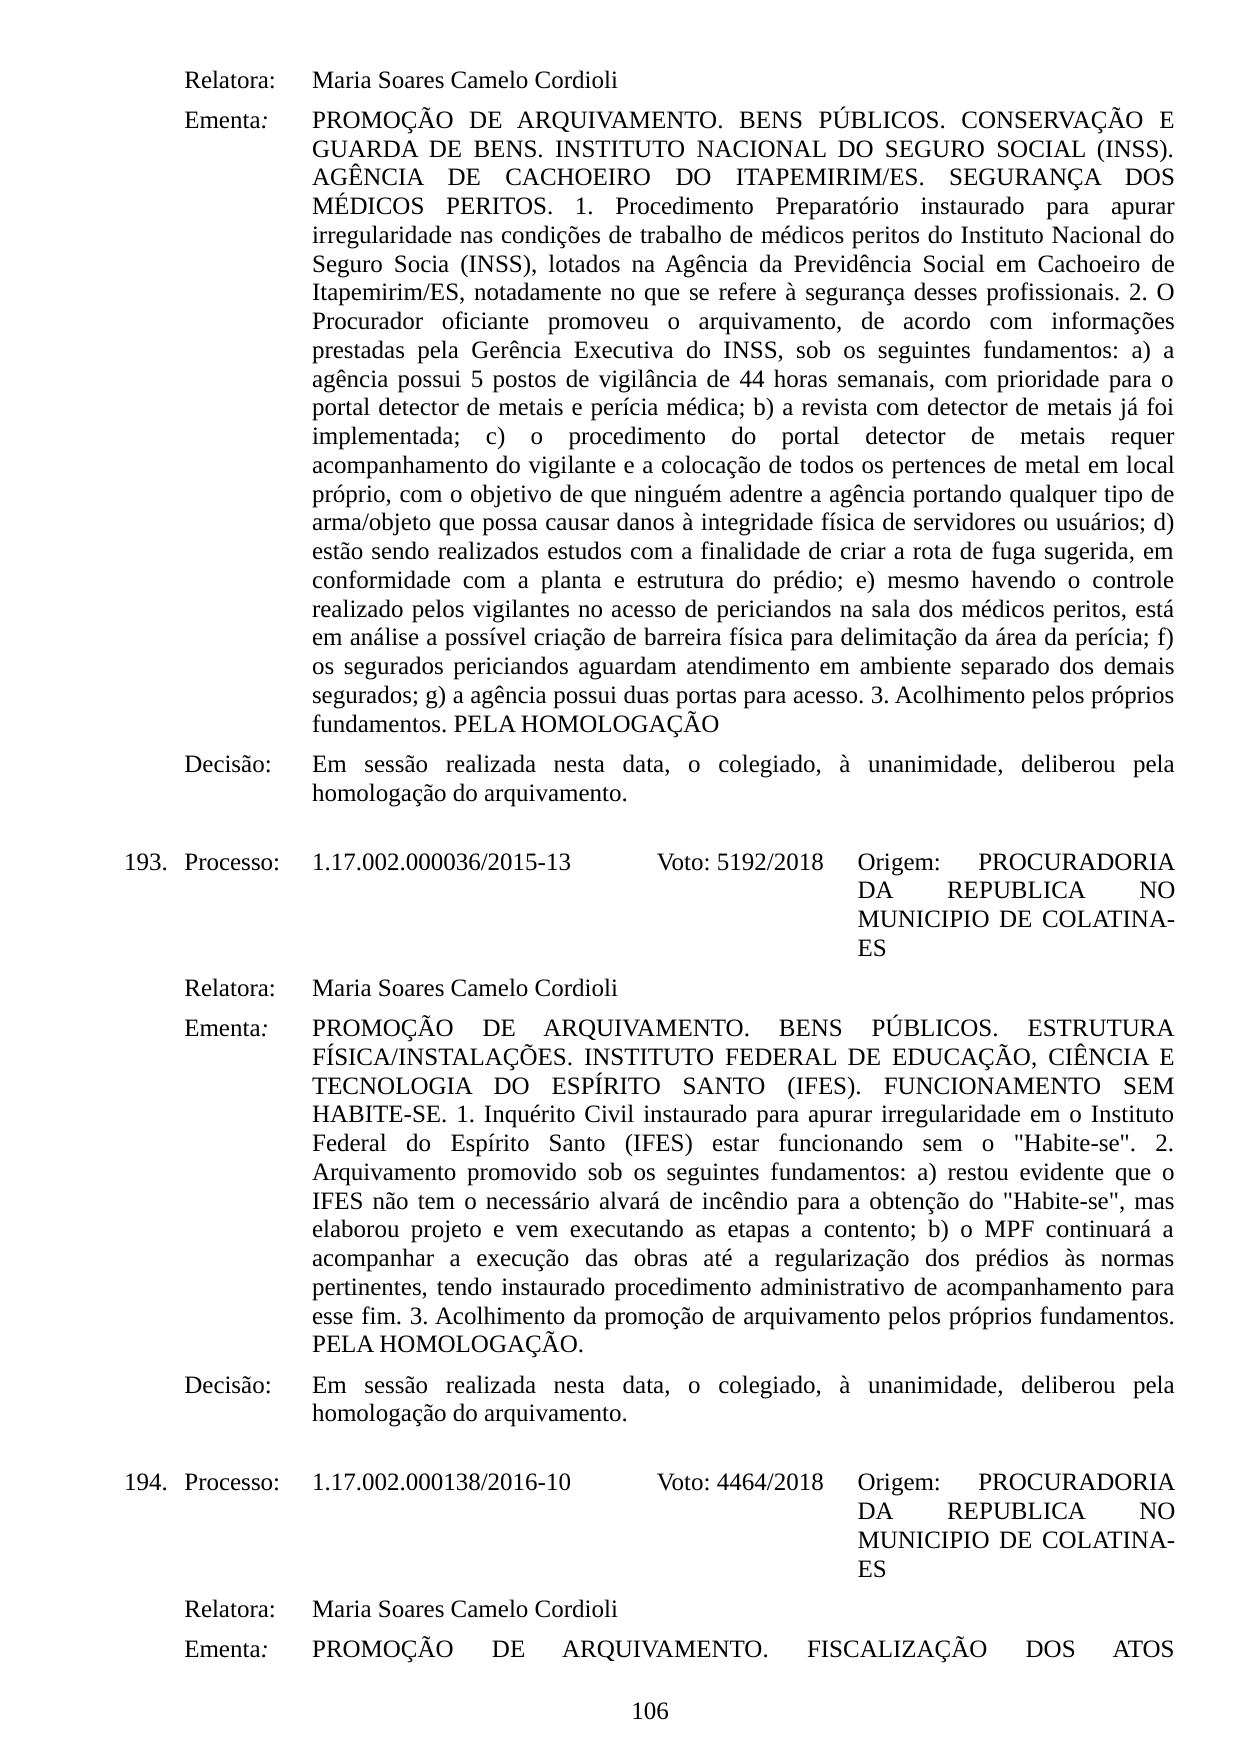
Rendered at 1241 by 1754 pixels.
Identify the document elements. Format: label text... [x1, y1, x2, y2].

table_cell [118, 743, 178, 812]
table_header 194. [118, 1462, 178, 1588]
table_header 193. [118, 841, 178, 967]
table_cell Decisão: [178, 1364, 306, 1433]
table_header Origem: PROCURADORIA DA REPUBLICA NO MUNICIPIO DE COLATINA-ES [852, 841, 1181, 967]
table_cell [118, 1364, 178, 1433]
table_cell Relatora: [178, 1588, 306, 1628]
table_cell Em sessão realizada nesta data, o colegiado, à unanimidade, deliberou pela homologação do arquivamento. [306, 1364, 1181, 1433]
table_cell [118, 968, 178, 1008]
table_header 1.17.002.000138/2016-10 [306, 1462, 651, 1588]
table_cell Maria Soares Camelo Cordioli [306, 1588, 1181, 1628]
table_cell [118, 1629, 178, 1669]
table_header Origem: PROCURADORIA DA REPUBLICA NO MUNICIPIO DE COLATINA-ES [852, 1462, 1181, 1588]
table_cell Relatora: [178, 968, 306, 1008]
table_cell Relatora: [178, 59, 306, 99]
table_cell Maria Soares Camelo Cordioli [306, 968, 1181, 1008]
table_cell Maria Soares Camelo Cordioli [306, 59, 1181, 99]
table_cell Em sessão realizada nesta data, o colegiado, à unanimidade, deliberou pela homologação do arquivamento. [306, 743, 1181, 812]
table_cell PROMOÇÃO DE ARQUIVAMENTO. BENS PÚBLICOS. ESTRUTURA FÍSICA/INSTALAÇÕES. INSTITUTO FEDERAL DE EDUCAÇÃO, CIÊNCIA E TECNOLOGIA DO ESPÍRITO SANTO (IFES). FUNCIONAMENTO SEM HABITE-SE. 1. Inquérito Civil instaurado para apurar irregularidade em o Instituto Federal do Espírito Santo (IFES) estar funcionando sem o "Habite-se". 2. Arquivamento promovido sob os seguintes fundamentos: a) restou evidente que o IFES não tem o necessário alvará de incêndio para a obtenção do "Habite-se", mas elaborou projeto e vem executando as etapas a contento; b) o MPF continuará a acompanhar a execução das obras até a regularização dos prédios às normas pertinentes, tendo instaurado procedimento administrativo de acompanhamento para esse fim. 3. Acolhimento da promoção de arquivamento pelos próprios fundamentos. PELA HOMOLOGAÇÃO. [306, 1008, 1181, 1364]
table_header Processo: [178, 841, 306, 967]
table_cell Decisão: [178, 743, 306, 812]
table_cell PROMOÇÃO DE ARQUIVAMENTO. FISCALIZAÇÃO DOS ATOS [306, 1629, 1181, 1669]
table_cell [118, 99, 178, 743]
table_cell [118, 1008, 178, 1364]
table_cell [118, 59, 178, 99]
table_header Voto: 5192/2018 [651, 841, 852, 967]
table_cell Ementa: [178, 1008, 306, 1364]
table_cell Ementa: [178, 99, 306, 743]
table_cell Ementa: [178, 1629, 306, 1669]
table_header Voto: 4464/2018 [651, 1462, 852, 1588]
table_header Processo: [178, 1462, 306, 1588]
table_header 1.17.002.000036/2015-13 [306, 841, 651, 967]
table_cell [118, 1588, 178, 1628]
table_cell PROMOÇÃO DE ARQUIVAMENTO. BENS PÚBLICOS. CONSERVAÇÃO E GUARDA DE BENS. INSTITUTO NACIONAL DO SEGURO SOCIAL (INSS). AGÊNCIA DE CACHOEIRO DO ITAPEMIRIM/ES. SEGURANÇA DOS MÉDICOS PERITOS. 1. Procedimento Preparatório instaurado para apurar irregularidade nas condições de trabalho de médicos peritos do Instituto Nacional do Seguro Socia (INSS), lotados na Agência da Previdência Social em Cachoeiro de Itapemirim/ES, notadamente no que se refere à segurança desses profissionais. 2. O Procurador oficiante promoveu o arquivamento, de acordo com informações prestadas pela Gerência Executiva do INSS, sob os seguintes fundamentos: a) a agência possui 5 postos de vigilância de 44 horas semanais, com prioridade para o portal detector de metais e perícia médica; b) a revista com detector de metais já foi implementada; c) o procedimento do portal detector de metais requer acompanhamento do vigilante e a colocação de todos os pertences de metal em local próprio, com o objetivo de que ninguém adentre a agência portando qualquer tipo de arma/objeto que possa causar danos à integridade física de servidores ou usuários; d) estão sendo realizados estudos com a finalidade de criar a rota de fuga sugerida, em conformidade com a planta e estrutura do prédio; e) mesmo havendo o controle realizado pelos vigilantes no acesso de periciandos na sala dos médicos peritos, está em análise a possível criação de barreira física para delimitação da área da perícia; f) os segurados periciandos aguardam atendimento em ambiente separado dos demais segurados; g) a agência possui duas portas para acesso. 3. Acolhimento pelos próprios fundamentos. PELA HOMOLOGAÇÃO [306, 99, 1181, 743]
